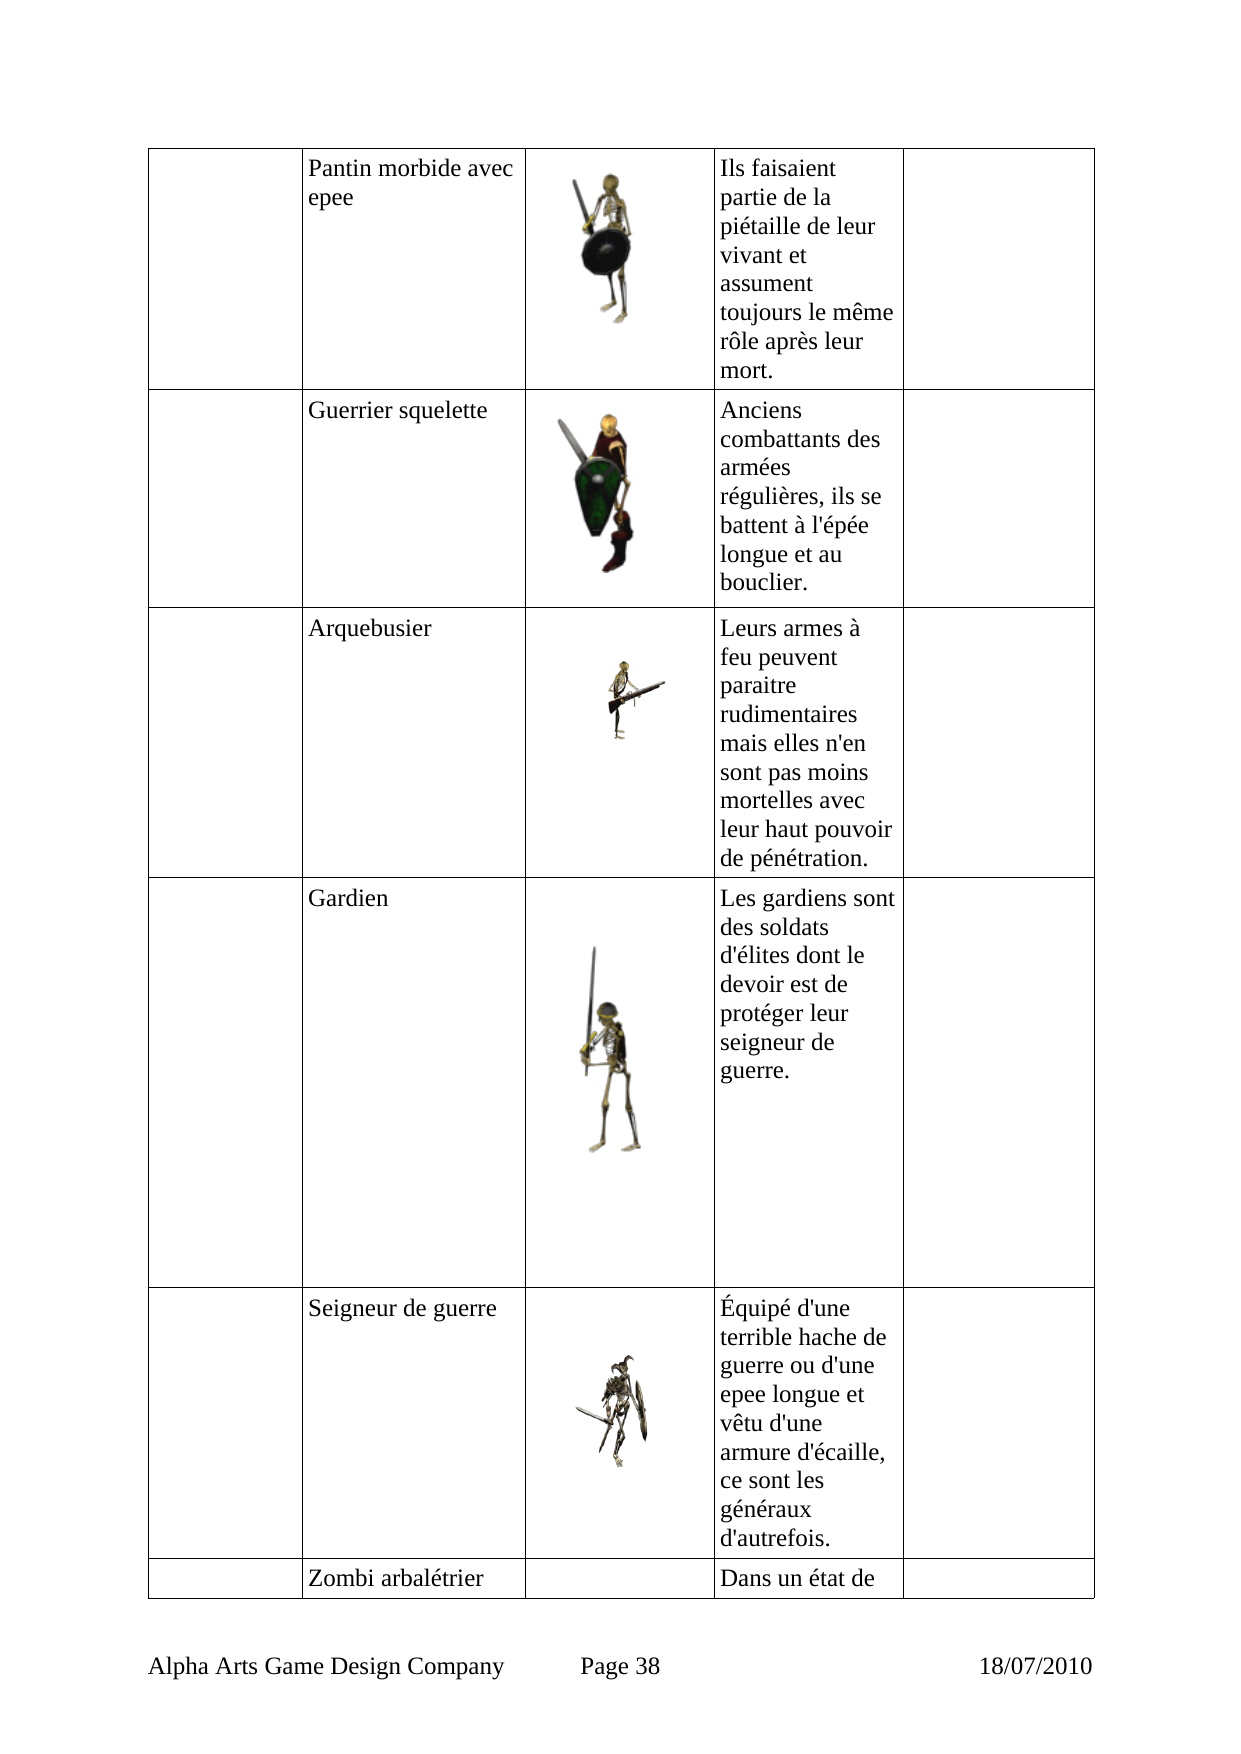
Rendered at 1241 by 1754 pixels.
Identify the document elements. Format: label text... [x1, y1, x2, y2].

table_cell Zombi arbalétrier [303, 1559, 525, 1598]
table_cell [904, 878, 1094, 1287]
table_cell [904, 149, 1094, 389]
picture [531, 1293, 709, 1531]
picture [531, 395, 709, 573]
table_cell [526, 878, 714, 1287]
table_cell [904, 390, 1094, 607]
table_cell Seigneur de guerre [303, 1288, 525, 1557]
table_cell Ils faisaient partie de la piétaille de leur vivant et assument toujours le même rôle après leur mort. [715, 149, 903, 389]
table_cell Arquebusier [303, 608, 525, 877]
table_cell Anciens combattants des armées régulières, ils se battent à l'épée longue et au bouclier. [715, 390, 903, 607]
table_cell Guerrier squelette [303, 390, 525, 607]
table_cell [526, 1288, 714, 1557]
table_cell Les gardiens sont des soldats d'élites dont le devoir est de protéger leur seigneur de guerre. [715, 878, 903, 1287]
table_cell [149, 1559, 302, 1598]
picture [531, 153, 709, 331]
table_cell Dans un état de [715, 1559, 903, 1598]
picture [531, 897, 709, 1253]
table_cell [526, 608, 714, 877]
table_cell [904, 1559, 1094, 1598]
table_cell [149, 149, 302, 389]
table_cell [149, 878, 302, 1287]
table_cell [526, 154, 714, 389]
table_cell Pantin morbide avec epee [303, 149, 525, 389]
table_cell Gardien [303, 878, 525, 1287]
table_cell [526, 390, 714, 572]
table_cell [904, 608, 1094, 877]
table_cell [904, 1288, 1094, 1557]
table_cell [526, 149, 714, 153]
table_cell [526, 573, 714, 607]
table_cell [149, 390, 302, 607]
table_cell [526, 1559, 714, 1598]
picture [531, 612, 709, 791]
table_cell [149, 1288, 302, 1557]
table_cell Leurs armes à feu peuvent paraitre rudimentaires mais elles n'en sont pas moins mortelles avec leur haut pouvoir de pénétration. [715, 608, 903, 877]
table_cell [149, 608, 302, 877]
table_cell Équipé d'une terrible hache de guerre ou d'une epee longue et vêtu d'une armure d'écaille, ce sont les généraux d'autrefois. [715, 1288, 903, 1557]
